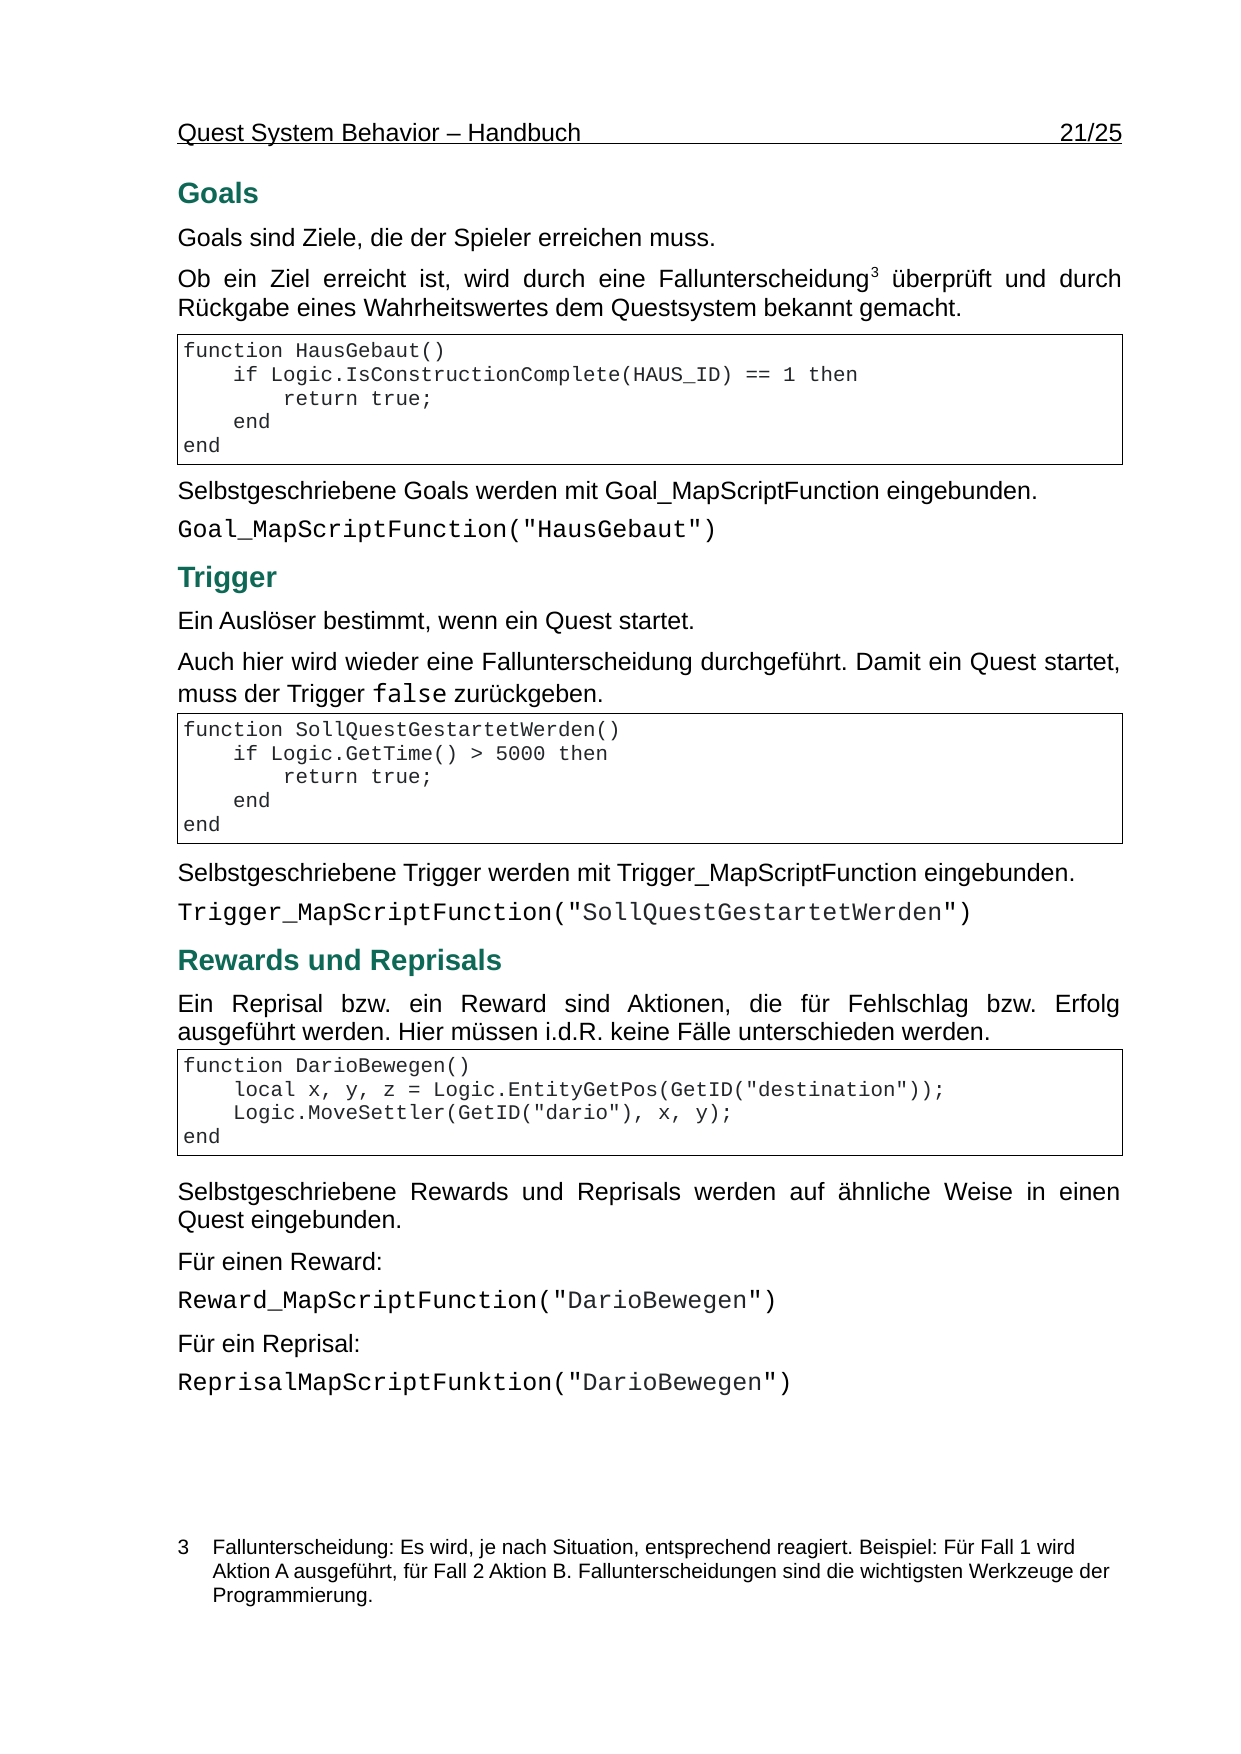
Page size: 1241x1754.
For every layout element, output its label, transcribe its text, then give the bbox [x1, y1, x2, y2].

text ReprisalMapScriptFunktion("DarioBewegen") [177, 1370, 1122, 1398]
text Ein Reprisal bzw. ein Reward sind Aktionen, die für Fehlschlag bzw. Erfolg ausgeführt werden. Hier müssen i.d.R. keine Fälle unterschieden werden. [177, 989, 1122, 1046]
text Selbstgeschriebene Rewards und Reprisals werden auf ähnliche Weise in einen Quest eingebunden. [177, 1177, 1122, 1234]
text Reward_MapScriptFunction("DarioBewegen") [177, 1288, 1122, 1316]
text Für einen Reward: [177, 1247, 1122, 1275]
text Für ein Reprisal: [177, 1328, 1122, 1357]
text Selbstgeschriebene Trigger werden mit Trigger_MapScriptFunction eingebunden. [177, 858, 1122, 887]
text Selbstgeschriebene Goals werden mit Goal_MapScriptFunction eingebunden. [177, 476, 1122, 504]
text Ein Auslöser bestimmt, wenn ein Quest startet. [177, 606, 1122, 635]
text Ob ein Ziel erreicht ist, wird durch eine Fallunterscheidung überprüft und durch Rückgabe eines Wahrheitswertes dem Questsystem bekannt gemacht. [177, 264, 1122, 321]
subtitle Trigger [177, 560, 1122, 593]
subtitle Rewards und Reprisals [177, 942, 1122, 976]
text Goal_MapScriptFunction("HausGebaut") [177, 517, 1122, 545]
text Auch hier wird wieder eine Fallunterscheidung durchgeführt. Damit ein Quest startet, muss der Trigger false zurückgeben. [177, 647, 1122, 710]
subtitle Goals [177, 176, 1122, 210]
text Goals sind Ziele, die der Spieler erreichen muss. [177, 223, 1122, 251]
text Trigger_MapScriptFunction("SollQuestGestartetWerden") [177, 899, 1122, 928]
text Fallunterscheidung: Es wird, je nach Situation, entsprechend reagiert. Beispiel: Für Fall 1 wird Aktion A ausgeführt, für Fall 2 Aktion B. Fallunterscheidungen sind die wichtigsten Werkzeuge der Programmierung. [177, 1534, 1122, 1606]
